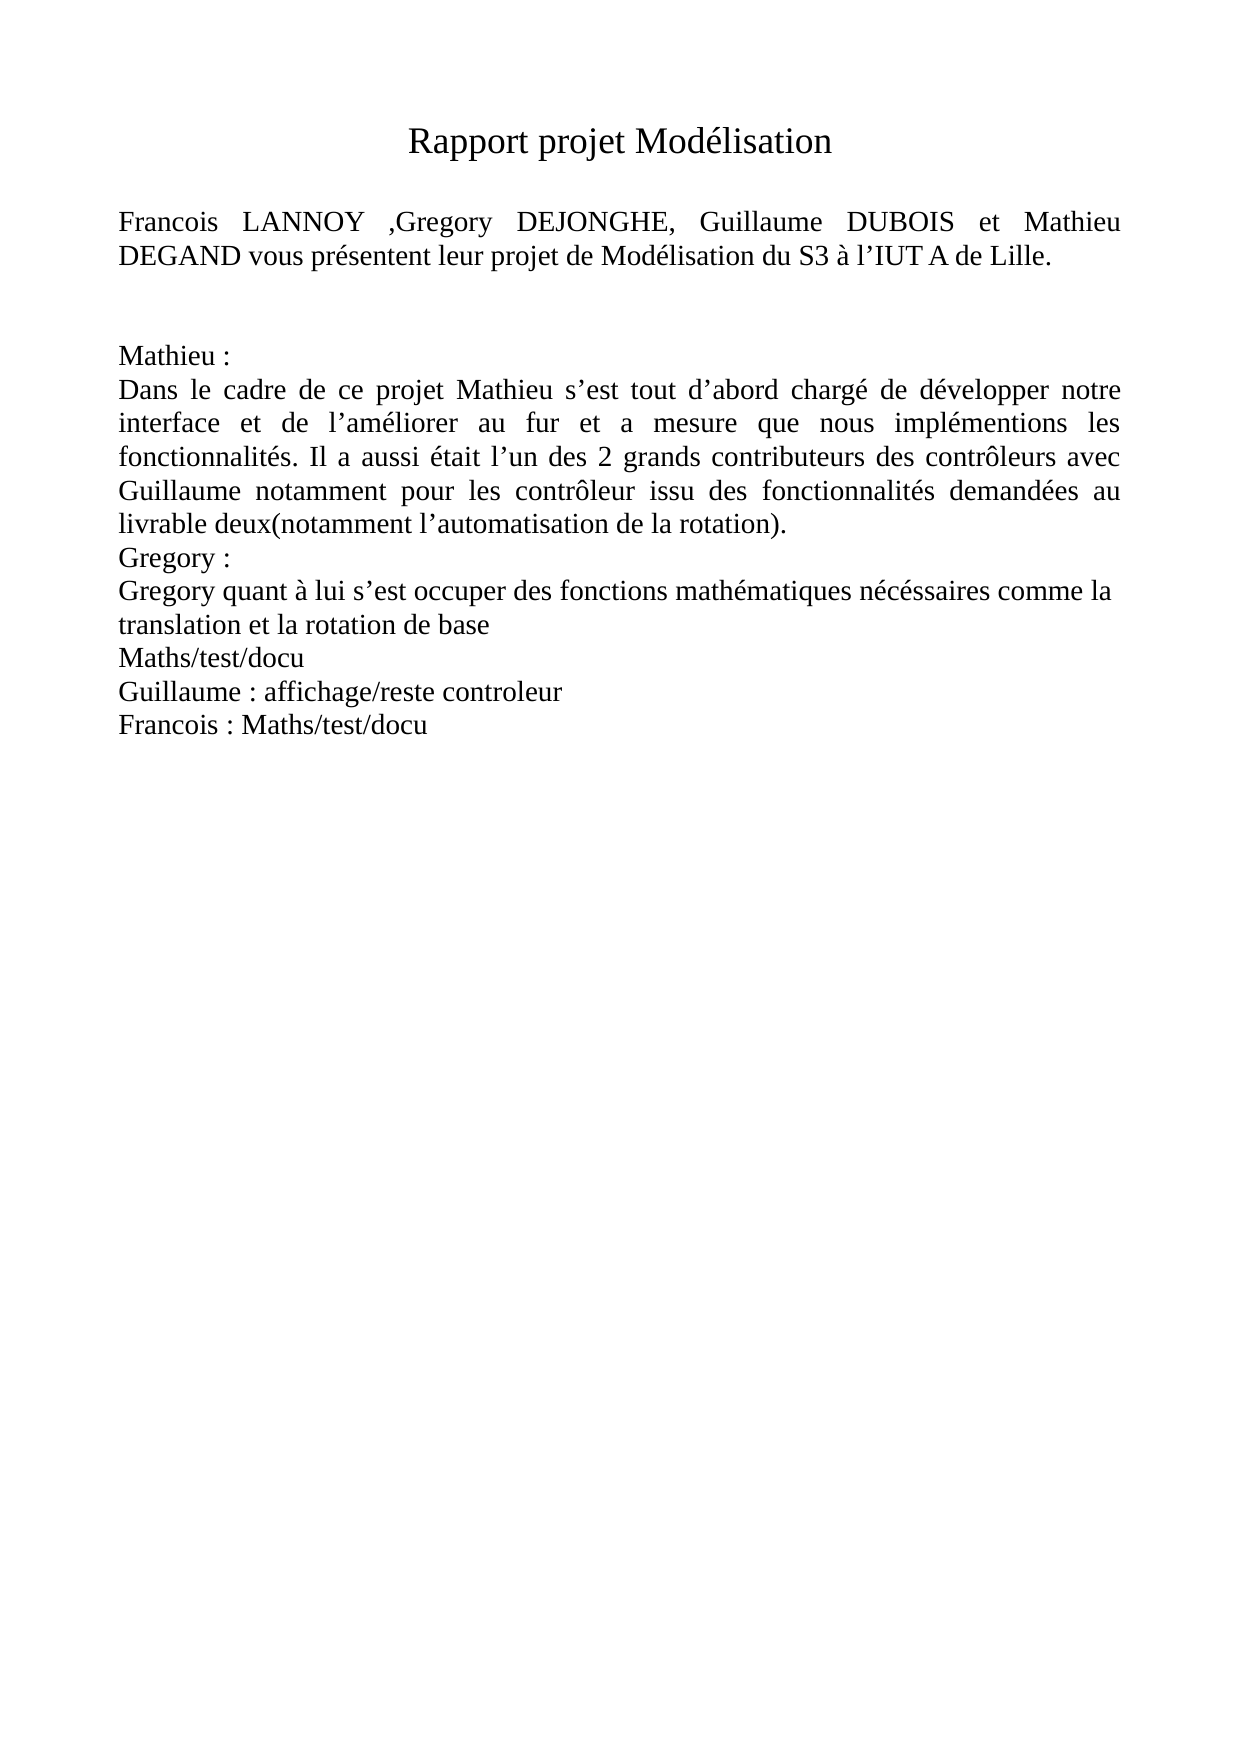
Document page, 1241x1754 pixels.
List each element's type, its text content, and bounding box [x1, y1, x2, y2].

text Gregory quant à lui s’est occuper des fonctions mathématiques nécéssaires comme la translation et la rotation de base [118, 573, 1122, 640]
text Mathieu : [118, 338, 1122, 372]
text Maths/test/docu [118, 640, 1122, 674]
text Gregory : [118, 540, 1122, 573]
text Francois LANNOY ,Gregory DEJONGHE, Guillaume DUBOIS et Mathieu DEGAND vous présentent leur projet de Modélisation du S3 à l’IUT A de Lille. [118, 204, 1122, 271]
text Guillaume : affichage/reste controleur [118, 674, 1122, 707]
text Francois : Maths/test/docu [118, 707, 1122, 741]
text Rapport projet Modélisation [118, 118, 1122, 161]
text Dans le cadre de ce projet Mathieu s’est tout d’abord chargé de développer notre interface et de l’améliorer au fur et a mesure que nous implémentions les fonctionnalités. Il a aussi était l’un des 2 grands contributeurs des contrôleurs avec Guillaume notamment pour les contrôleur issu des fonctionnalités demandées au livrable deux(notamment l’automatisation de la rotation). [118, 372, 1122, 540]
